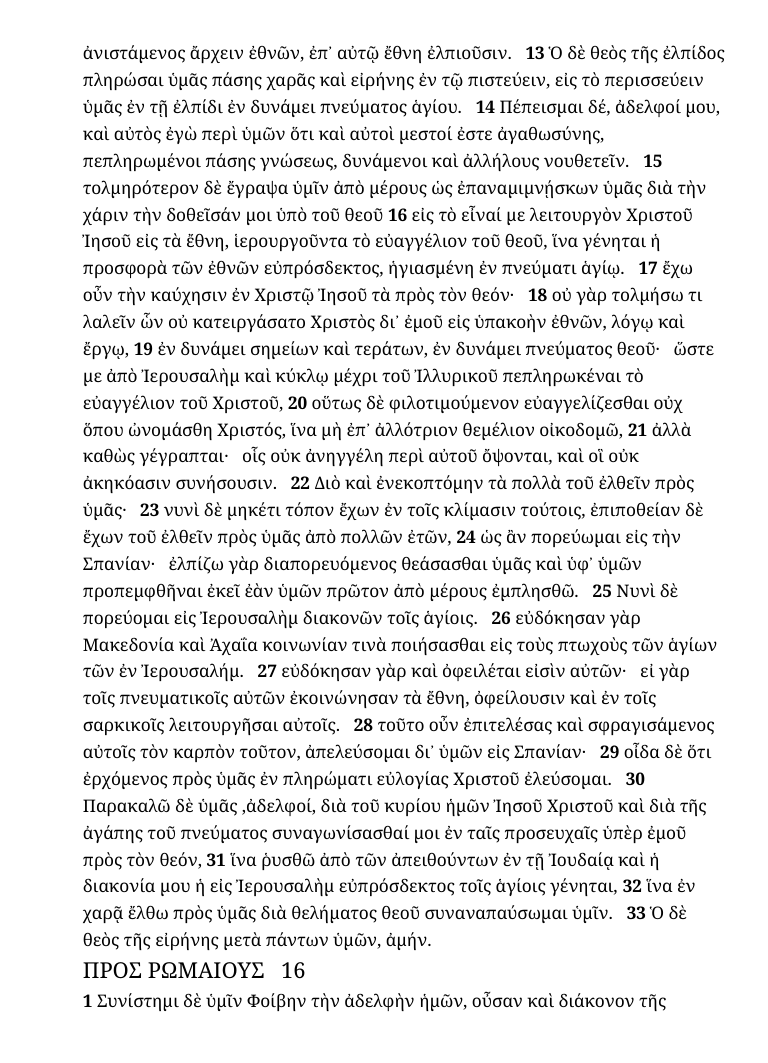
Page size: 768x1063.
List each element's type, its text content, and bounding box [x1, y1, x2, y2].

text 1 Συνίστημι δὲ ὑμῖν Φοίβην τὴν ἀδελφὴν ἡμῶν, οὖσαν καὶ διάκονον τῆς [83, 989, 726, 1013]
text ΠΡΟΣ ΡΩΜΑΙΟΥΣ 16 [83, 955, 726, 985]
text ἀνιστάμενος ἄρχειν ἐθνῶν, ἐπ᾽ αὐτῷ ἔθνη ἐλπιοῦσιν. 13 Ὁ δὲ θεὸς τῆς ἐλπίδος πληρώσαι ὑμᾶς πάσης χαρᾶς καὶ εἰρήνης ἐν τῷ πιστεύειν, εἰς τὸ περισσεύειν ὑμᾶς ἐν τῇ ἐλπίδι ἐν δυνάμει πνεύματος ἁγίου. 14 Πέπεισμαι δέ, ἀδελφοί μου, καὶ αὐτὸς ἐγὼ περὶ ὑμῶν ὅτι καὶ αὐτοὶ μεστοί ἐστε ἀγαθωσύνης, πεπληρωμένοι πάσης γνώσεως, δυνάμενοι καὶ ἀλλήλους νουθετεῖν. 15 τολμηρότερον δὲ ἔγραψα ὑμῖν ἀπὸ μέρους ὡς ἐπαναμιμνῄσκων ὑμᾶς διὰ τὴν χάριν τὴν δοθεῖσάν μοι ὑπὸ τοῦ θεοῦ 16 εἰς τὸ εἶναί με λειτουργὸν Χριστοῦ Ἰησοῦ εἰς τὰ ἔθνη, ἱερουργοῦντα τὸ εὐαγγέλιον τοῦ θεοῦ, ἵνα γένηται ἡ προσφορὰ τῶν ἐθνῶν εὐπρόσδεκτος, ἡγιασμένη ἐν πνεύματι ἁγίῳ. 17 ἔχω οὖν τὴν καύχησιν ἐν Χριστῷ Ἰησοῦ τὰ πρὸς τὸν θεόν· 18 οὐ γὰρ τολμήσω τι λαλεῖν ὧν οὐ κατειργάσατο Χριστὸς δι᾽ ἐμοῦ εἰς ὑπακοὴν ἐθνῶν, λόγῳ καὶ ἔργῳ, 19 ἐν δυνάμει σημείων καὶ τεράτων, ἐν δυνάμει πνεύματος θεοῦ· ὥστε με ἀπὸ Ἰερουσαλὴμ καὶ κύκλῳ μέχρι τοῦ Ἰλλυρικοῦ πεπληρωκέναι τὸ εὐαγγέλιον τοῦ Χριστοῦ, 20 οὕτως δὲ φιλοτιμούμενον εὐαγγελίζεσθαι οὐχ ὅπου ὠνομάσθη Χριστός, ἵνα μὴ ἐπ᾽ ἀλλότριον θεμέλιον οἰκοδομῶ, 21 ἀλλὰ καθὼς γέγραπται· οἷς οὐκ ἀνηγγέλη περὶ αὐτοῦ ὄψονται, καὶ οἳ οὐκ ἀκηκόασιν συνήσουσιν. 22 Διὸ καὶ ἐνεκοπτόμην τὰ πολλὰ τοῦ ἐλθεῖν πρὸς ὑμᾶς· 23 νυνὶ δὲ μηκέτι τόπον ἔχων ἐν τοῖς κλίμασιν τούτοις, ἐπιποθείαν δὲ ἔχων τοῦ ἐλθεῖν πρὸς ὑμᾶς ἀπὸ πολλῶν ἐτῶν, 24 ὡς ἂν πορεύωμαι εἰς τὴν Σπανίαν· ἐλπίζω γὰρ διαπορευόμενος θεάσασθαι ὑμᾶς καὶ ὑφ᾽ ὑμῶν προπεμφθῆναι ἐκεῖ ἐὰν ὑμῶν πρῶτον ἀπὸ μέρους ἐμπλησθῶ. 25 Νυνὶ δὲ πορεύομαι εἰς Ἰερουσαλὴμ διακονῶν τοῖς ἁγίοις. 26 εὐδόκησαν γὰρ Μακεδονία καὶ Ἀχαΐα κοινωνίαν τινὰ ποιήσασθαι εἰς τοὺς πτωχοὺς τῶν ἁγίων τῶν ἐν Ἰερουσαλήμ. 27 εὐδόκησαν γὰρ καὶ ὀφειλέται εἰσὶν αὐτῶν· εἰ γὰρ τοῖς πνευματικοῖς αὐτῶν ἐκοινώνησαν τὰ ἔθνη, ὀφείλουσιν καὶ ἐν τοῖς σαρκικοῖς λειτουργῆσαι αὐτοῖς. 28 τοῦτο οὖν ἐπιτελέσας καὶ σφραγισάμενος αὐτοῖς τὸν καρπὸν τοῦτον, ἀπελεύσομαι δι᾽ ὑμῶν εἰς Σπανίαν· 29 οἶδα δὲ ὅτι ἐρχόμενος πρὸς ὑμᾶς ἐν πληρώματι εὐλογίας Χριστοῦ ἐλεύσομαι. 30 Παρακαλῶ δὲ ὑμᾶς ,ἀδελφοί, διὰ τοῦ κυρίου ἡμῶν Ἰησοῦ Χριστοῦ καὶ διὰ τῆς ἀγάπης τοῦ πνεύματος συναγωνίσασθαί μοι ἐν ταῖς προσευχαῖς ὑπὲρ ἐμοῦ πρὸς τὸν θεόν, 31 ἵνα ῥυσθῶ ἀπὸ τῶν ἀπειθούντων ἐν τῇ Ἰουδαίᾳ καὶ ἡ διακονία μου ἡ εἰς Ἰερουσαλὴμ εὐπρόσδεκτος τοῖς ἁγίοις γένηται, 32 ἵνα ἐν χαρᾷ ἔλθω πρὸς ὑμᾶς διὰ θελήματος θεοῦ συναναπαύσωμαι ὑμῖν. 33 Ὁ δὲ θεὸς τῆς εἰρήνης μετὰ πάντων ὑμῶν, ἀμήν. [83, 41, 726, 952]
